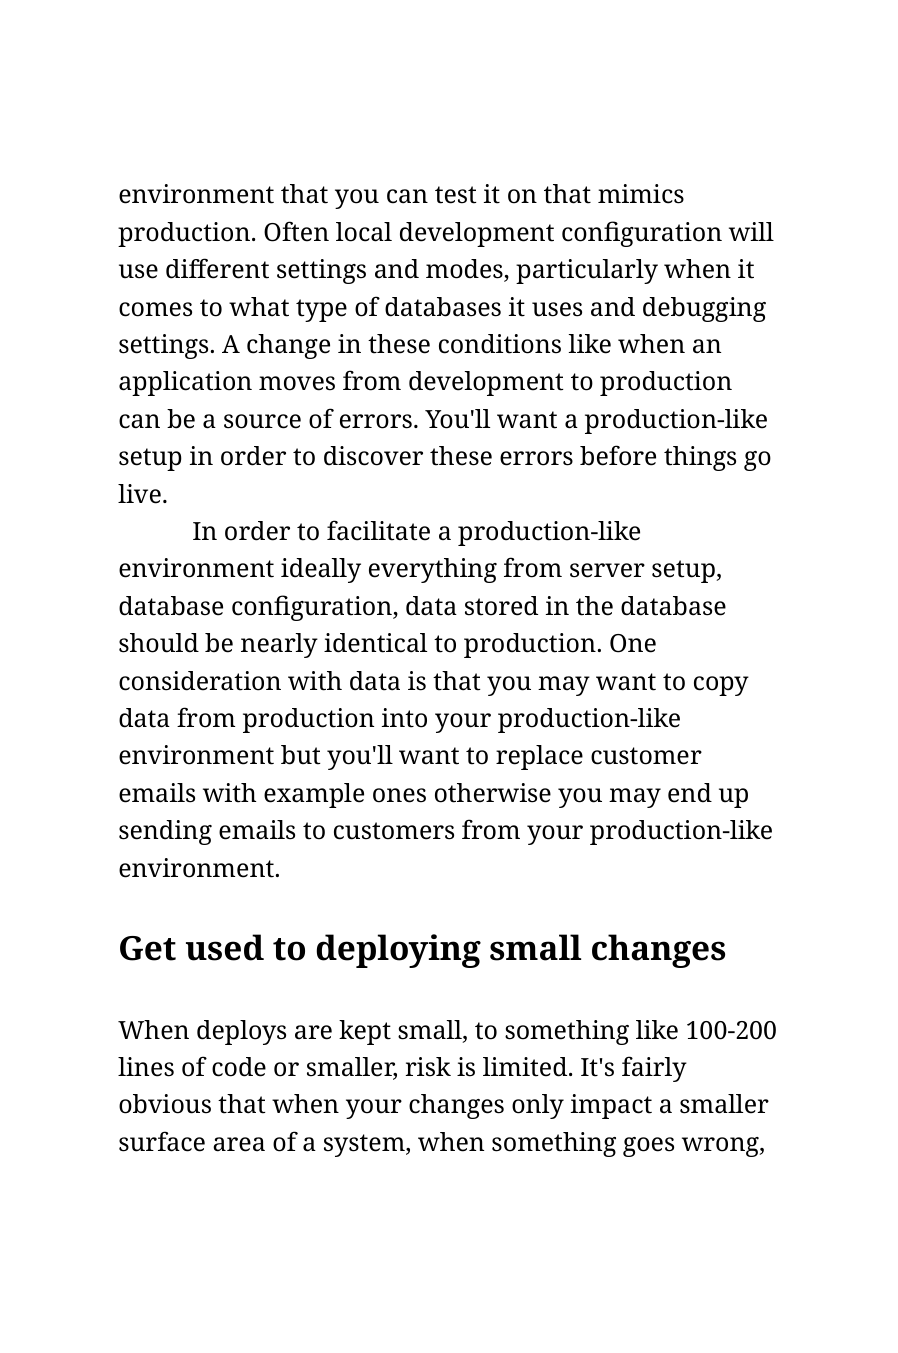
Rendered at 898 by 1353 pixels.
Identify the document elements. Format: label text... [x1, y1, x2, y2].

text environment that you can test it on that mimics production. Often local development configuration will use different settings and modes, particularly when it comes to what type of databases it uses and debugging settings. A change in these conditions like when an application moves from development to production can be a source of errors. You'll want a production-like setup in order to discover these errors before things go live. [118, 177, 779, 510]
subtitle Get used to deploying small changes [118, 925, 779, 970]
text In order to facilitate a production-like environment ideally everything from server setup, database configuration, data stored in the database should be nearly identical to production. One consideration with data is that you may want to copy data from production into your production-like environment but you'll want to replace customer emails with example ones otherwise you may end up sending emails to customers from your production-like environment. [118, 514, 779, 884]
text When deploys are kept small, to something like 100-200 lines of code or smaller, risk is limited. It's fairly obvious that when your changes only impact a smaller surface area of a system, when something goes wrong, [118, 1012, 779, 1158]
